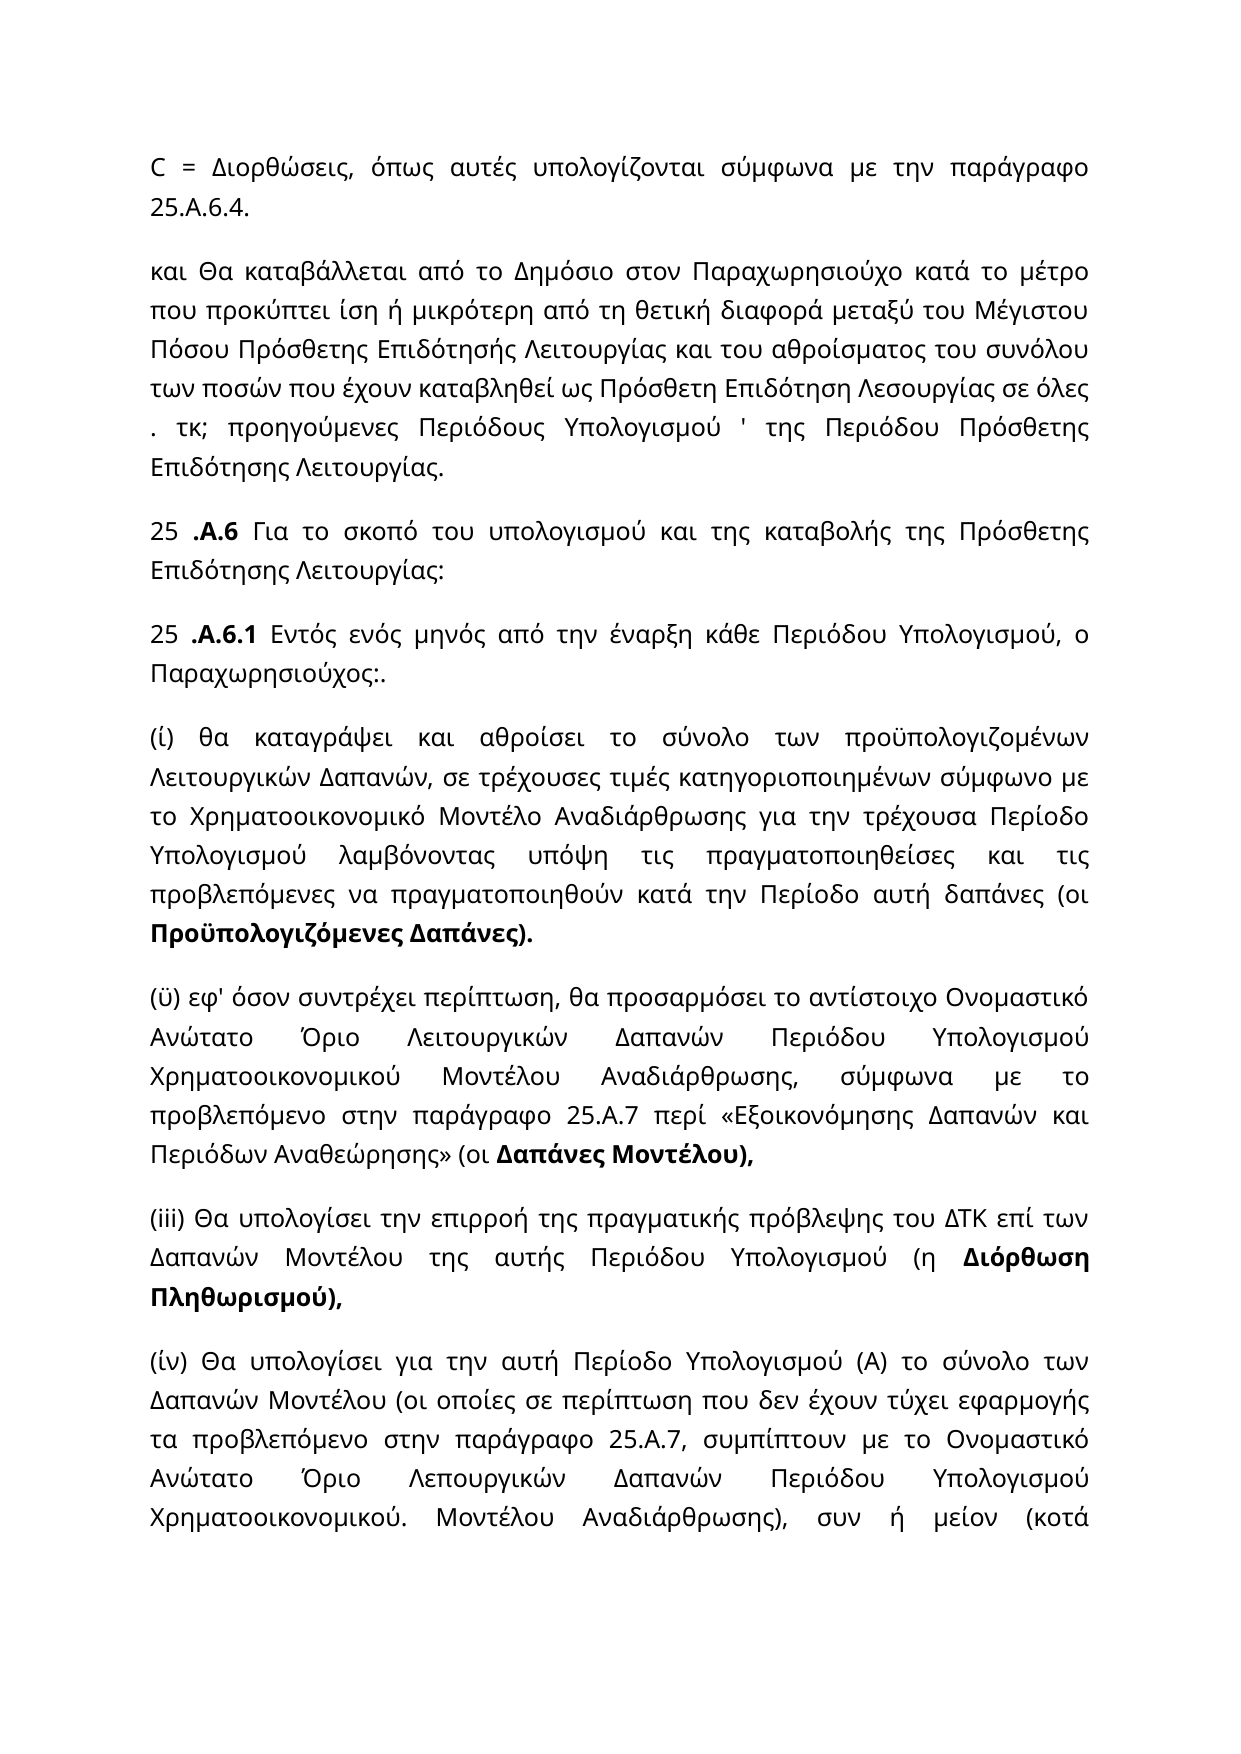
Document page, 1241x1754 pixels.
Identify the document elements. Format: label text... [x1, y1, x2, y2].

text (ί) θα καταγράψει και αθροίσει το σύνολο των προϋπολογιζομένων Λειτουργικών Δαπανών, σε τρέχουσες τιμές κατηγοριοποιημένων σύμφωνο με το Χρηματοοικονομικό Μοντέλο Αναδιάρθρωσης για την τρέχουσα Περίοδο Υπολογισμού λαμβόνοντας υπόψη τις πραγματοποιηθείσες και τις προβλεπόμενες να πραγματοποιηθούν κατά την Περίοδο αυτή δαπάνες (οι Προϋπολογιζόμενες Δαπάνες). [150, 720, 1090, 950]
text και Θα καταβάλλεται από το Δημόσιο στον Παραχωρησιούχο κατά το μέτρο που προκύπτει ίση ή μικρότερη από τη θετική διαφορά μεταξύ του Μέγιστου Πόσου Πρόσθετης Επιδότησής Λειτουργίας και του αθροίσματος του συνόλου των ποσών που έχουν καταβληθεί ως Πρόσθετη Επιδότηση Λεσουργίας σε όλες . τκ; προηγούμενες Περιόδους Υπολογισμού ' της Περιόδου Πρόσθετης Επιδότησης Λειτουργίας. [150, 253, 1090, 483]
text 25 .A.6 Για το σκοπό του υπολογισμού και της καταβολής της Πρόσθετης Επιδότησης Λειτουργίας: [150, 513, 1090, 587]
text (iii) Θα υπολογίσει την επιρροή της πραγματικής πρόβλεψης του ΔΤΚ επί των Δαπανών Μοντέλου της αυτής Περιόδου Υπολογισμού (η Διόρθωση Πληθωρισμού), [150, 1201, 1090, 1313]
text (ϋ) εφ' όσον συντρέχει περίπτωση, θα προσαρμόσει το αντίστοιχο Ονομαστικό Ανώτατο Όριο Λειτουργικών Δαπανών Περιόδου Υπολογισμού Χρηματοοικονομικού Μοντέλου Αναδιάρθρωσης, σύμφωνα με το προβλεπόμενο στην παράγραφο 25.A.7 περί «Εξοικονόμησης Δαπανών και Περιόδων Αναθεώρησης» (οι Δαπάνες Μοντέλου), [150, 980, 1090, 1171]
text C = Διορθώσεις, όπως αυτές υπολογίζονται σύμφωνα με την παράγραφο 25.A.6.4. [150, 150, 1090, 223]
text 25 .A.6.1 Εντός ενός μηνός από την έναρξη κάθε Περιόδου Υπολογισμού, ο Παραχωρησιούχος:. [150, 617, 1090, 690]
text (ίν) Θα υπολογίσει για την αυτή Περίοδο Υπολογισμού (Α) το σύνολο των Δαπανών Μοντέλου (οι οποίες σε περίπτωση που δεν έχουν τύχει εφαρμογής τα προβλεπόμενο στην παράγραφο 25.A.7, συμπίπτουν με το Ονομαστικό Ανώτατο Όριο Λεπουργικών Δαπανών Περιόδου Υπολογισμού Χρηματοοικονομικού. Μοντέλου Αναδιάρθρωσης), συν ή μείον (κοτά [150, 1343, 1090, 1534]
